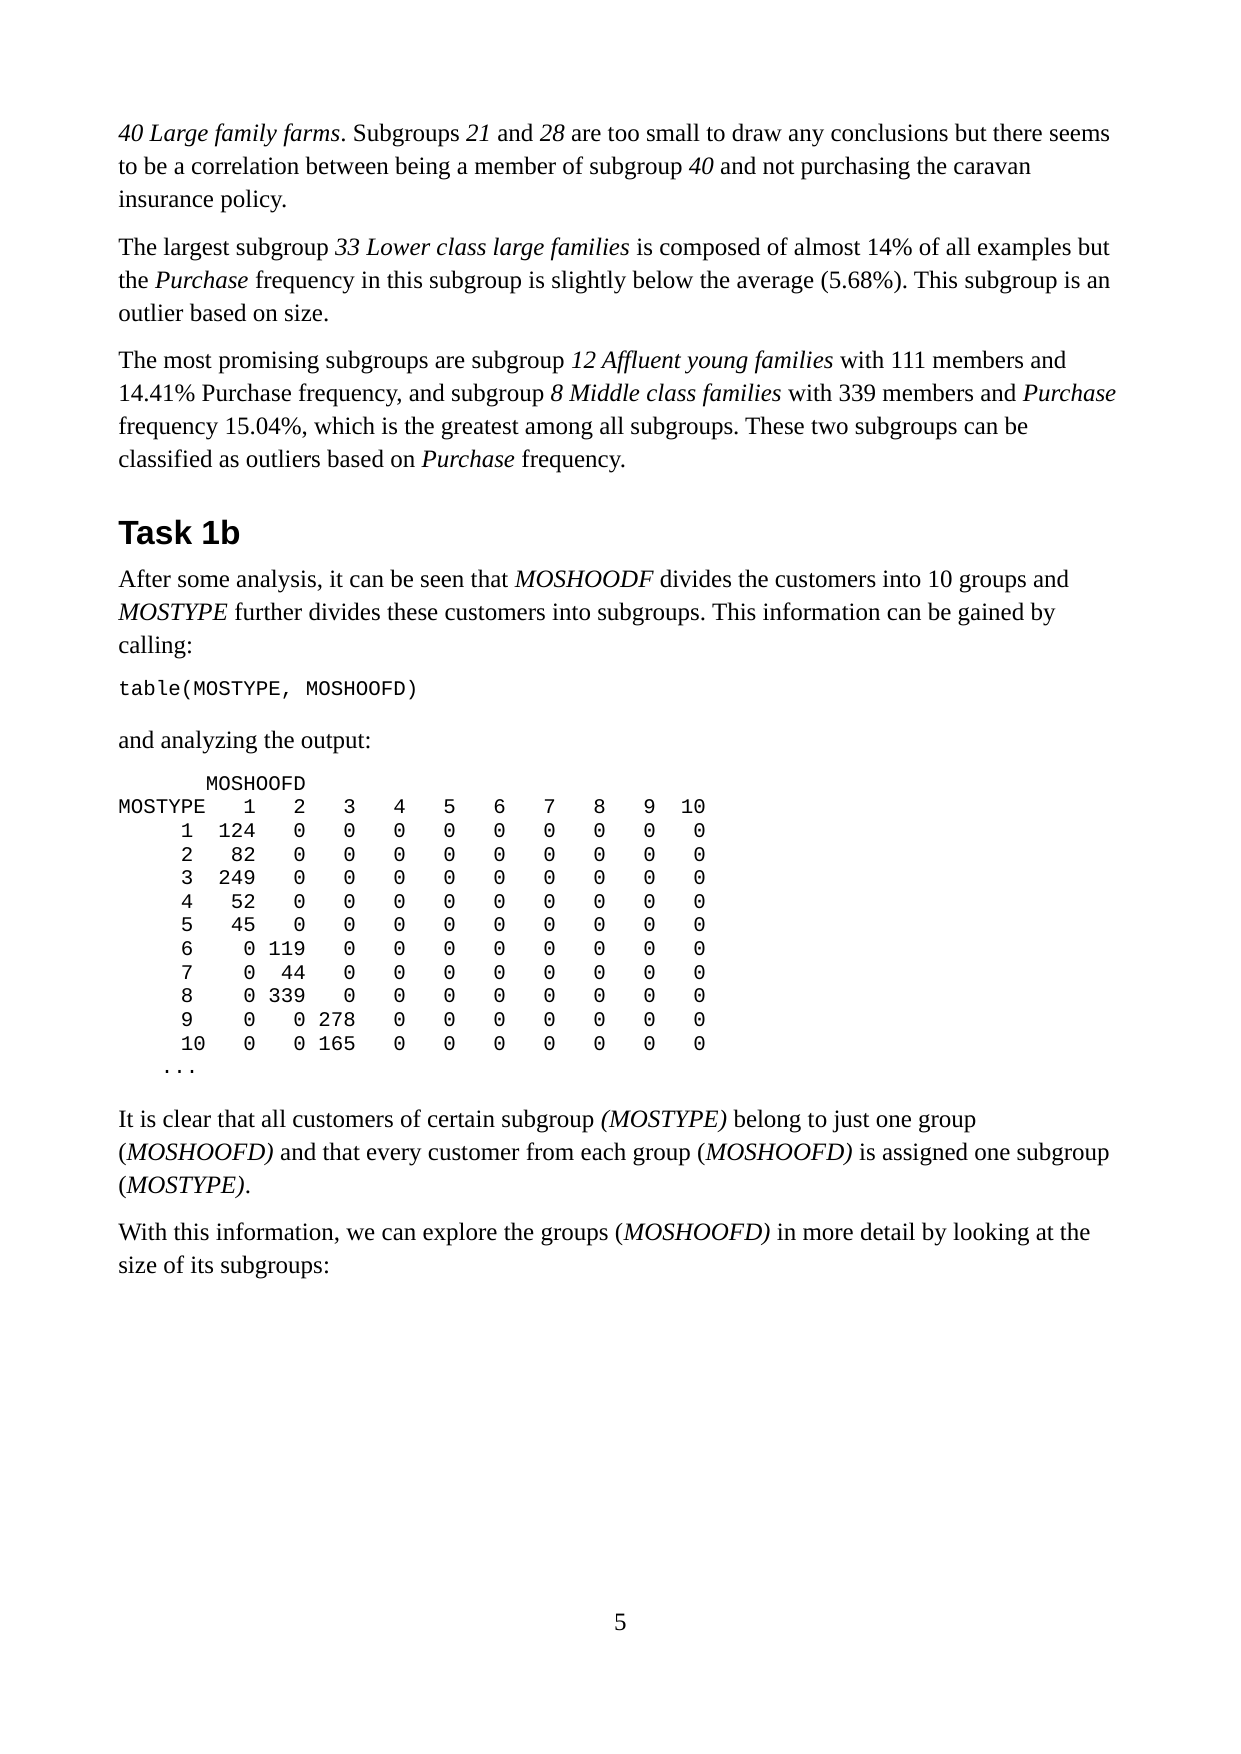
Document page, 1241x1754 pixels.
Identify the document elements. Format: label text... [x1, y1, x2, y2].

text 40 Large family farms. Subgroups 21 and 28 are too small to draw any conclusions but there seems to be a correlation between being a member of subgroup 40 and not purchasing the caravan insurance policy. [118, 118, 1122, 213]
text The largest subgroup 33 Lower class large families is composed of almost 14% of all examples but the Purchase frequency in this subgroup is slightly below the average (5.68%). This subgroup is an outlier based on size. [118, 232, 1122, 327]
text 5 45 0 0 0 0 0 0 0 0 0 [118, 914, 1122, 938]
text 2 82 0 0 0 0 0 0 0 0 0 [118, 843, 1122, 867]
text ... [118, 1056, 1122, 1080]
text With this information, we can explore the groups (MOSHOOFD) in more detail by looking at the size of its subgroups: [118, 1217, 1122, 1279]
text It is clear that all customers of certain subgroup (MOSTYPE) belong to just one group (MOSHOOFD) and that every customer from each group (MOSHOOFD) is assigned one subgroup (MOSTYPE). [118, 1104, 1122, 1198]
subtitle Task 1b [118, 513, 1122, 552]
text 6 0 119 0 0 0 0 0 0 0 0 [118, 938, 1122, 962]
text 3 249 0 0 0 0 0 0 0 0 0 [118, 867, 1122, 891]
text After some analysis, it can be seen that MOSHOODF divides the customers into 10 groups and MOSTYPE further divides these customers into subgroups. This information can be gained by calling: [118, 564, 1122, 659]
text 7 0 44 0 0 0 0 0 0 0 0 [118, 962, 1122, 985]
text 10 0 0 165 0 0 0 0 0 0 0 [118, 1033, 1122, 1056]
text MOSHOOFD [118, 773, 1122, 796]
text MOSTYPE 1 2 3 4 5 6 7 8 9 10 [118, 796, 1122, 820]
text 9 0 0 278 0 0 0 0 0 0 0 [118, 1009, 1122, 1033]
text The most promising subgroups are subgroup 12 Affluent young families with 111 members and 14.41% Purchase frequency, and subgroup 8 Middle class families with 339 members and Purchase frequency 15.04%, which is the greatest among all subgroups. These two subgroups can be classified as outliers based on Purchase frequency. [118, 345, 1122, 473]
text 8 0 339 0 0 0 0 0 0 0 0 [118, 985, 1122, 1009]
text table(MOSTYPE, MOSHOOFD) [118, 678, 1122, 701]
text and analyzing the output: [118, 725, 1122, 754]
text 4 52 0 0 0 0 0 0 0 0 0 [118, 891, 1122, 914]
text 1 124 0 0 0 0 0 0 0 0 0 [118, 820, 1122, 843]
